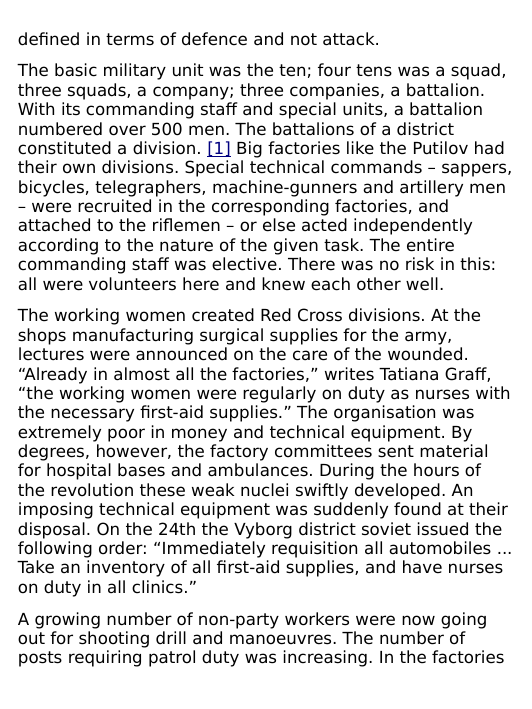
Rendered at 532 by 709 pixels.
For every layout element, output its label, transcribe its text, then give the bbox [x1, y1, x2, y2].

text The basic military unit was the ten; four tens was a squad, three squads, a company; three companies, a battalion. With its commanding staff and special units, a battalion numbered over 500 men. The battalions of a district constituted a division. [1] Big factories like the Putilov had their own divisions. Special technical commands – sappers, bicycles, telegraphers, machine-gunners and artillery men – were recruited in the corresponding factories, and attached to the riflemen – or else acted independently according to the nature of the given task. The entire commanding staff was elective. There was no risk in this: all were volunteers here and knew each other well. [18, 61, 514, 294]
text defined in terms of defence and not attack. [18, 29, 514, 49]
text The working women created Red Cross divisions. At the shops manufacturing surgical supplies for the army, lectures were announced on the care of the wounded. “Already in almost all the factories,” writes Tatiana Graff, “the working women were regularly on duty as nurses with the necessary first-aid supplies.” The organisation was extremely poor in money and technical equipment. By degrees, however, the factory committees sent material for hospital bases and ambulances. During the hours of the revolution these weak nuclei swiftly developed. An imposing technical equipment was suddenly found at their disposal. On the 24th the Vyborg district soviet issued the following order: “Immediately requisition all automobiles ... Take an inventory of all first-aid supplies, and have nurses on duty in all clinics.” [18, 306, 514, 597]
text A growing number of non-party workers were now going out for shooting drill and manoeuvres. The number of posts requiring patrol duty was increasing. In the factories [18, 609, 514, 668]
